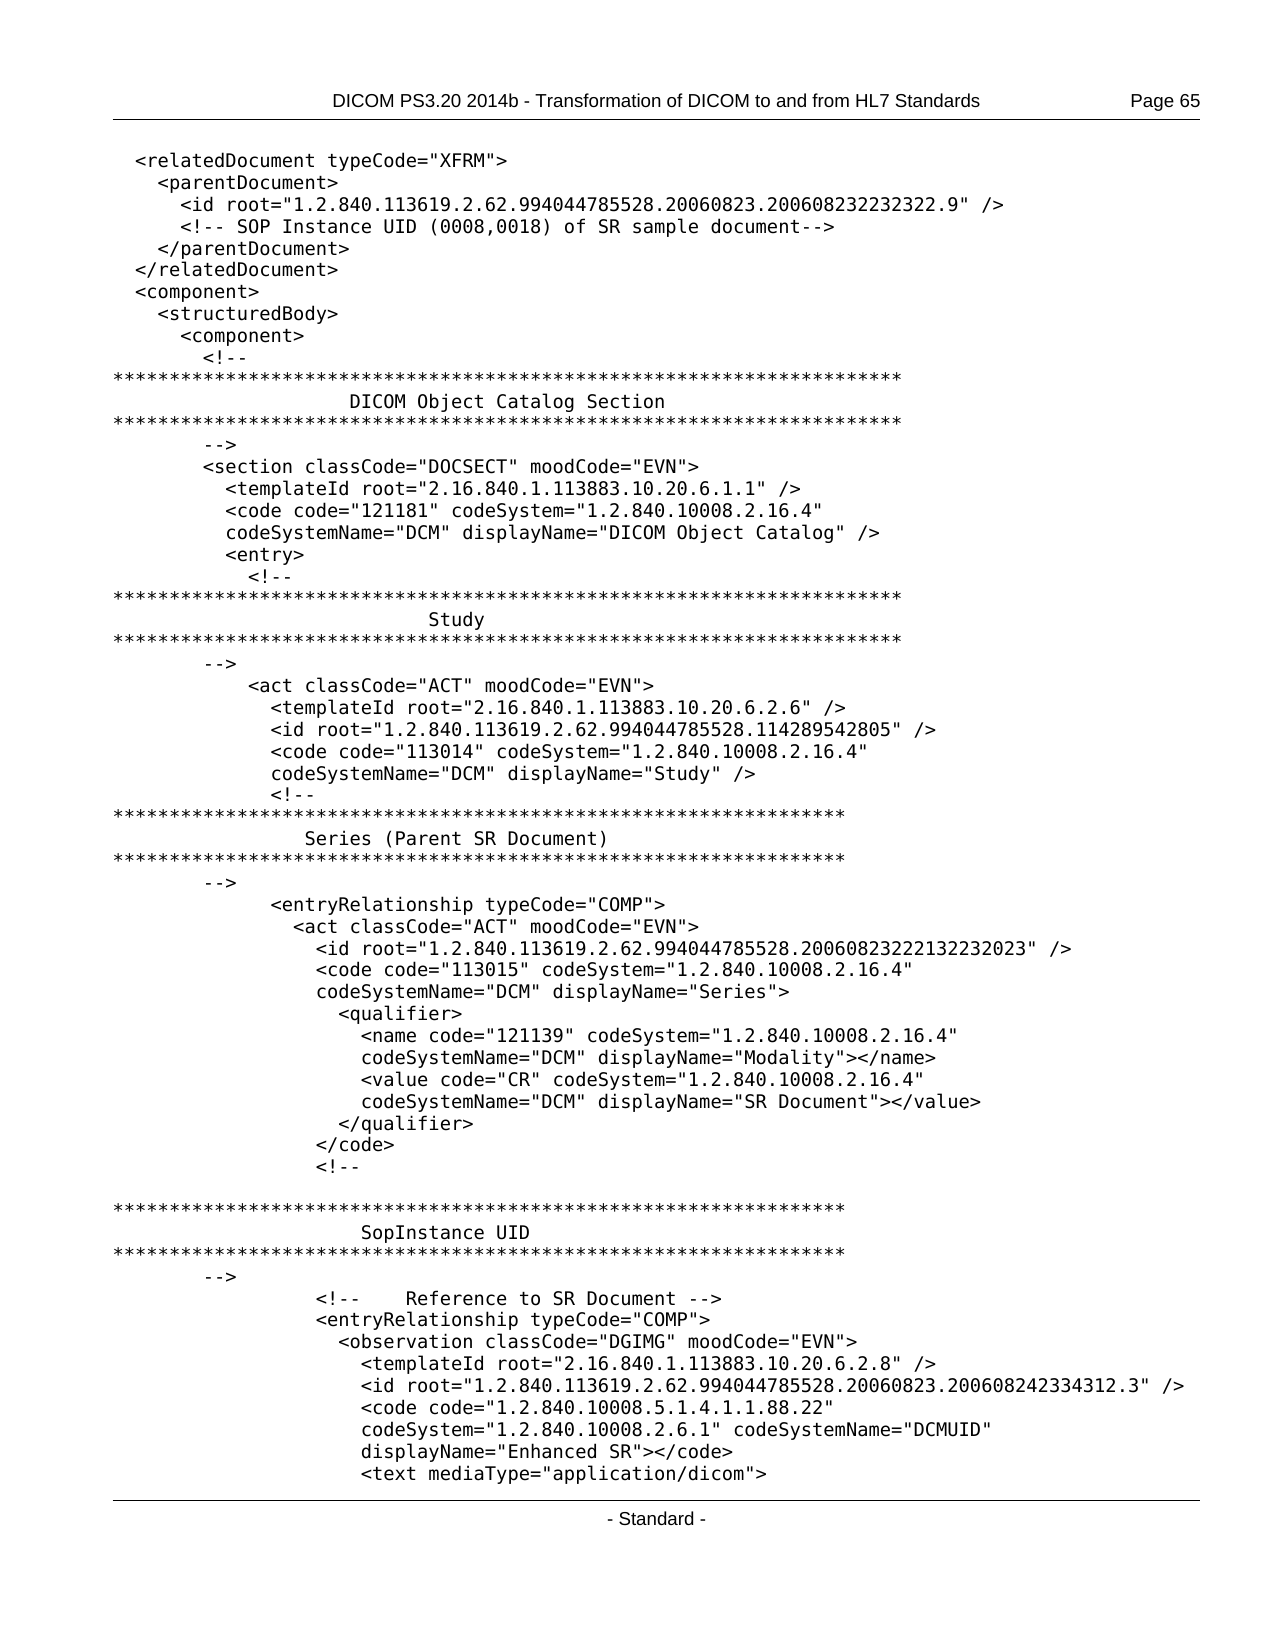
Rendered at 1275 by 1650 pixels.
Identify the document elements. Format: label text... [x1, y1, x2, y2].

text <relatedDocument typeCode="XFRM"> <parentDocument> <id root="1.2.840.113619.2.62.994044785528.20060823.200608232232322.9" /> <!-- SOP Instance UID (0008,0018) of SR sample document--> </parentDocument> </relatedDocument> <component> <structuredBody> <component> <!-- ********************************************************************** DICOM Object Catalog Section ********************************************************************** --> <section classCode="DOCSECT" moodCode="EVN"> <templateId root="2.16.840.1.113883.10.20.6.1.1" /> <code code="121181" codeSystem="1.2.840.10008.2.16.4" codeSystemName="DCM" displayName="DICOM Object Catalog" /> <entry> <!-- ********************************************************************** Study ********************************************************************** --> <act classCode="ACT" moodCode="EVN"> <templateId root="2.16.840.1.113883.10.20.6.2.6" /> <id root="1.2.840.113619.2.62.994044785528.114289542805" /> <code code="113014" codeSystem="1.2.840.10008.2.16.4" codeSystemName="DCM" displayName="Study" /> <!-- ***************************************************************** Series (Parent SR Document) ***************************************************************** --> <entryRelationship typeCode="COMP"> <act classCode="ACT" moodCode="EVN"> <id root="1.2.840.113619.2.62.994044785528.20060823222132232023" /> <code code="113015" codeSystem="1.2.840.10008.2.16.4" codeSystemName="DCM" displayName="Series"> <qualifier> <name code="121139" codeSystem="1.2.840.10008.2.16.4" codeSystemName="DCM" displayName="Modality"></name> <value code="CR" codeSystem="1.2.840.10008.2.16.4" codeSystemName="DCM" displayName="SR Document"></value> </qualifier> </code> <!-- ***************************************************************** SopInstance UID ***************************************************************** --> <!-- Reference to SR Document --> <entryRelationship typeCode="COMP"> <observation classCode="DGIMG" moodCode="EVN"> <templateId root="2.16.840.1.113883.10.20.6.2.8" /> <id root="1.2.840.113619.2.62.994044785528.20060823.200608242334312.3" /> <code code="1.2.840.10008.5.1.4.1.1.88.22" codeSystem="1.2.840.10008.2.6.1" codeSystemName="DCMUID" displayName="Enhanced SR"></code> <text mediaType="application/dicom"> [112, 150, 1200, 1484]
